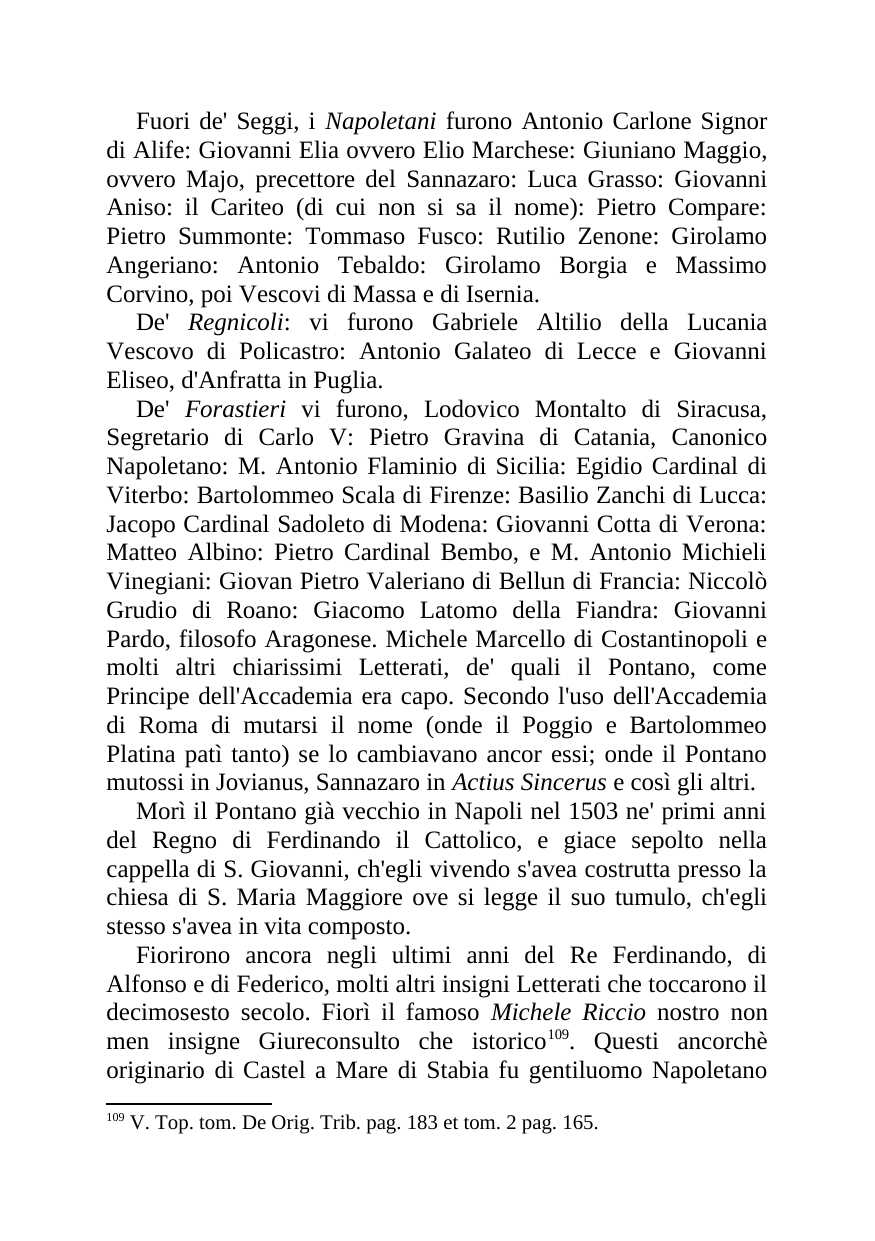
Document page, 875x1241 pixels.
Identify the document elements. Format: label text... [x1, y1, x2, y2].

text De' Regnicoli: vi furono Gabriele Altilio della Lucania Vescovo di Policastro: Antonio Galateo di Lecce e Giovanni Eliseo, d'Anfratta in Puglia. [106, 307, 768, 394]
text Fuori de' Seggi, i Napoletani furono Antonio Carlone Signor di Alife: Giovanni Elia ovvero Elio Marchese: Giuniano Maggio, ovvero Majo, precettore del Sannazaro: Luca Grasso: Giovanni Aniso: il Cariteo (di cui non si sa il nome): Pietro Compare: Pietro Summonte: Tommaso Fusco: Rutilio Zenone: Girolamo Angeriano: Antonio Tebaldo: Girolamo Borgia e Massimo Corvino, poi Vescovi di Massa e di Isernia. [106, 106, 768, 307]
text Fiorirono ancora negli ultimi anni del Re Ferdinando, di Alfonso e di Federico, molti altri insigni Letterati che toccarono il decimosesto secolo. Fiorì il famoso Michele Riccio nostro non men insigne Giureconsulto che istorico. Questi ancorchè originario di Castel a Mare di Stabia fu gentiluomo Napoletano [106, 940, 768, 1084]
text V. Top. tom. De Orig. Trib. pag. 183 et tom. 2 pag. 165. [106, 1110, 768, 1134]
text Morì il Pontano già vecchio in Napoli nel 1503 ne' primi anni del Regno di Ferdinando il Cattolico, e giace sepolto nella cappella di S. Giovanni, ch'egli vivendo s'avea costrutta presso la chiesa di S. Maria Maggiore ove si legge il suo tumulo, ch'egli stesso s'avea in vita composto. [106, 796, 768, 940]
text De' Forastieri vi furono, Lodovico Montalto di Siracusa, Segretario di Carlo V: Pietro Gravina di Catania, Canonico Napoletano: M. Antonio Flaminio di Sicilia: Egidio Cardinal di Viterbo: Bartolommeo Scala di Firenze: Basilio Zanchi di Lucca: Jacopo Cardinal Sadoleto di Modena: Giovanni Cotta di Verona: Matteo Albino: Pietro Cardinal Bembo, e M. Antonio Michieli Vinegiani: Giovan Pietro Valeriano di Bellun di Francia: Niccolò Grudio di Roano: Giacomo Latomo della Fiandra: Giovanni Pardo, filosofo Aragonese. Michele Marcello di Costantinopoli e molti altri chiarissimi Letterati, de' quali il Pontano, come Principe dell'Accademia era capo. Secondo l'uso dell'Accademia di Roma di mutarsi il nome (onde il Poggio e Bartolommeo Platina patì tanto) se lo cambiavano ancor essi; onde il Pontano mutossi in Jovianus, Sannazaro in Actius Sincerus e così gli altri. [106, 394, 768, 796]
